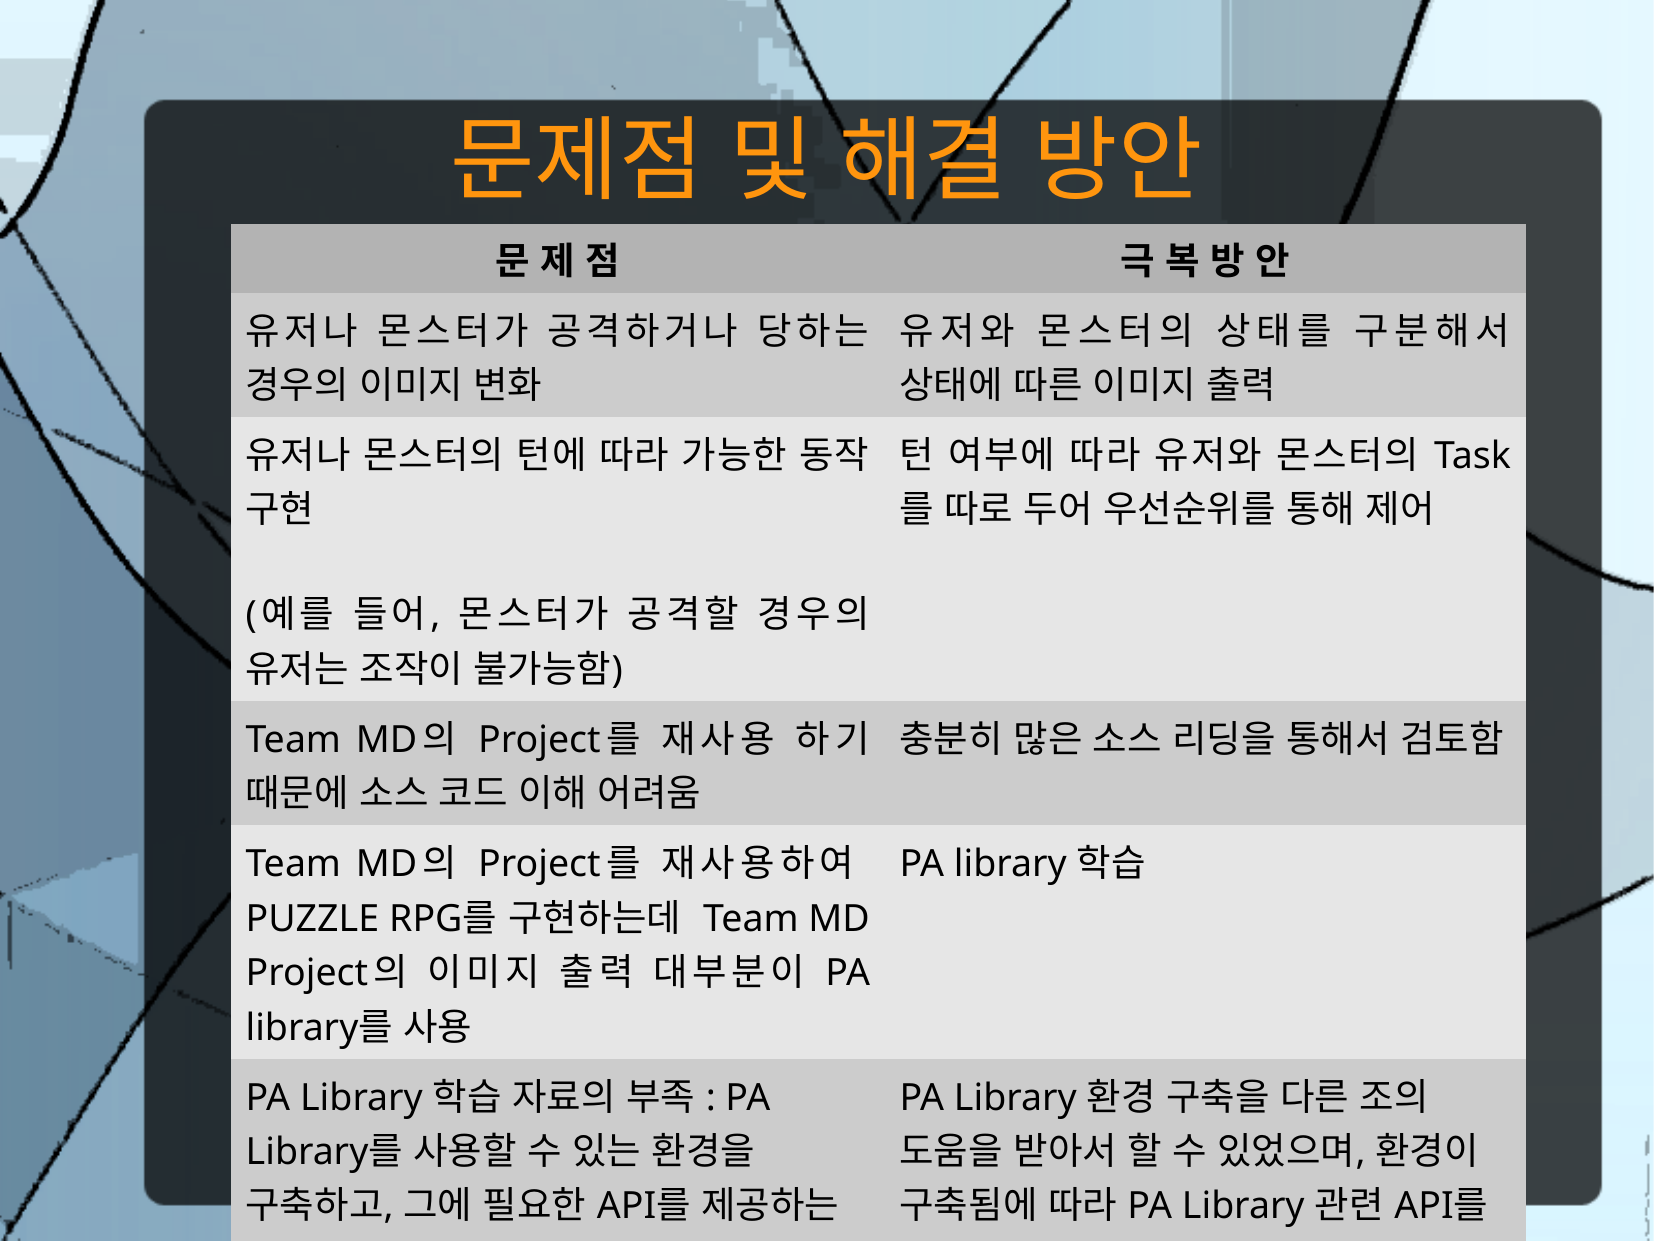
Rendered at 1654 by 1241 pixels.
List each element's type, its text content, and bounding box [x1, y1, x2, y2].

title 문제점 및 해결 방안 [82, 49, 1571, 257]
table_cell 충분히 많은 소스 리딩을 통해서 검토함 [885, 701, 1526, 825]
table_header 극 복 방 안 [885, 224, 1526, 293]
table_cell 유저나 몬스터의 턴에 따라 가능한 동작 구현 (예를 들어, 몬스터가 공격할 경우의 유저는 조작이 불가능함) [231, 417, 885, 701]
table_cell PA Library 환경 구축을 다른 조의 도움을 받아서 할 수 있었으며, 환경이 구축됨에 따라 PA Library 관련 API를 사용하기 위해 Team MD와 다른 조의 소스를 충분히 리딩하여 사용하였 [885, 1059, 1526, 1241]
picture [0, 0, 1654, 1241]
table_cell PA library 학습 [885, 825, 1526, 1059]
table_header 문 제 점 [231, 224, 885, 293]
table_cell Team MD의 Project를 재사용 하기 때문에 소스 코드 이해 어려움 [231, 701, 885, 825]
table_cell Team MD의 Project를 재사용하여 PUZZLE RPG를 구현하는데 Team MD Project의 이미지 출력 대부분이 PA library를 사용 [231, 825, 885, 1059]
table_cell PA Library 학습 자료의 부족 : PA Library를 사용할 수 있는 환경을 구축하고, 그에 필요한 API를 제공하는 공식 홈페이지가 사라졌으며, PA Library에 관한 자료도 예전에 쓰이던 자료 밖에 존재하지 않아서 자료를 구하는데 어려움이 많음 [231, 1059, 885, 1241]
table_cell 턴 여부에 따라 유저와 몬스터의 Task를 따로 두어 우선순위를 통해 제어 [885, 417, 1526, 701]
table_cell 유저와 몬스터의 상태를 구분해서 상태에 따른 이미지 출력 [885, 293, 1526, 417]
table_cell 유저나 몬스터가 공격하거나 당하는 경우의 이미지 변화 [231, 293, 885, 417]
